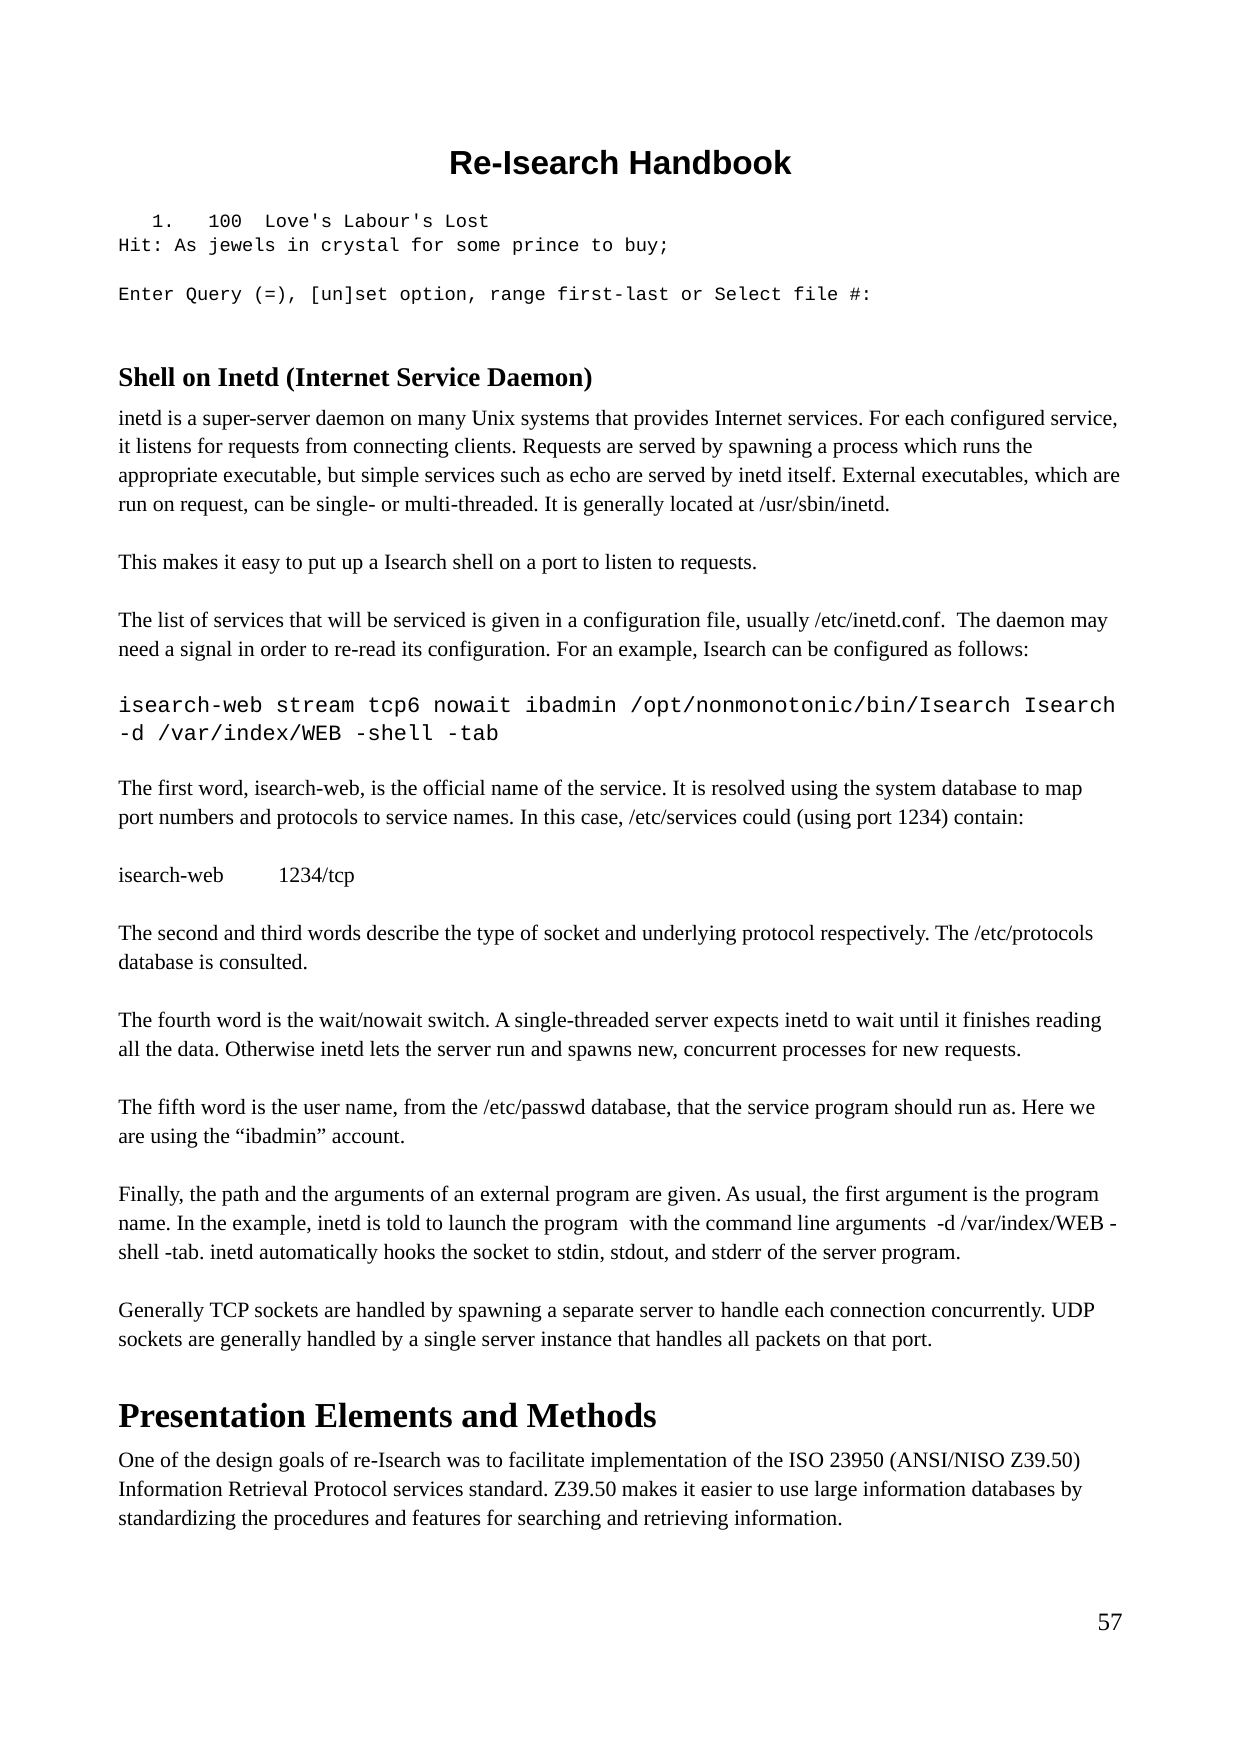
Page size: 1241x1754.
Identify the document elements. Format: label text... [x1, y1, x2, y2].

text Hit: As jewels in crystal for some prince to buy; [118, 236, 1122, 257]
text One of the design goals of re-Isearch was to facilitate implementation of the ISO 23950 (ANSI/NISO Z39.50) Information Retrieval Protocol services standard. Z39.50 makes it easier to use large information databases by standardizing the procedures and features for searching and retrieving information. [118, 1447, 1122, 1530]
text inetd is a super-server daemon on many Unix systems that provides Internet services. For each configured service, it listens for requests from connecting clients. Requests are served by spawning a process which runs the appropriate executable, but simple services such as echo are served by inetd itself. External executables, which are run on request, can be single- or multi-threaded. It is generally located at /usr/sbin/inetd. [118, 404, 1122, 517]
text Finally, the path and the arguments of an external program are given. As usual, the first argument is the program name. In the example, inetd is told to launch the program with the command line arguments -d /var/index/WEB -shell -tab. inetd automatically hooks the socket to stdin, stdout, and stderr of the server program. [118, 1181, 1122, 1264]
text This makes it easy to put up a Isearch shell on a port to listen to requests. [118, 549, 1122, 574]
subtitle Presentation Elements and Methods [118, 1394, 1122, 1435]
text 1. 100 Love's Labour's Lost [118, 212, 1122, 233]
text The list of services that will be serviced is given in a configuration file, usually /etc/inetd.conf. The daemon may need a signal in order to re-read its configuration. For an example, Isearch can be configured as follows: [118, 607, 1122, 661]
text isearch-web stream tcp6 nowait ibadmin /opt/nonmonotonic/bin/Isearch Isearch -d /var/index/WEB -shell -tab [118, 694, 1122, 747]
text isearch-web 1234/tcp [118, 862, 1122, 887]
text The first word, isearch-web, is the official name of the service. It is resolved using the system database to map port numbers and protocols to service names. In this case, /etc/services could (using port 1234) contain: [118, 775, 1122, 829]
text The fifth word is the user name, from the /etc/passwd database, that the service program should run as. Here we are using the “ibadmin” account. [118, 1094, 1122, 1148]
text The second and third words describe the type of socket and underlying protocol respectively. The /etc/protocols database is consulted. [118, 920, 1122, 974]
text Generally TCP sockets are handled by spawning a separate server to handle each connection concurrently. UDP sockets are generally handled by a single server instance that handles all packets on that port. [118, 1297, 1122, 1351]
text Enter Query (=), [un]set option, range first-last or Select file #: [118, 285, 1122, 306]
subtitle Shell on Inetd (Internet Service Daemon) [118, 361, 1122, 392]
text The fourth word is the wait/nowait switch. A single-threaded server expects inetd to wait until it finishes reading all the data. Otherwise inetd lets the server run and spawns new, concurrent processes for new requests. [118, 1007, 1122, 1061]
